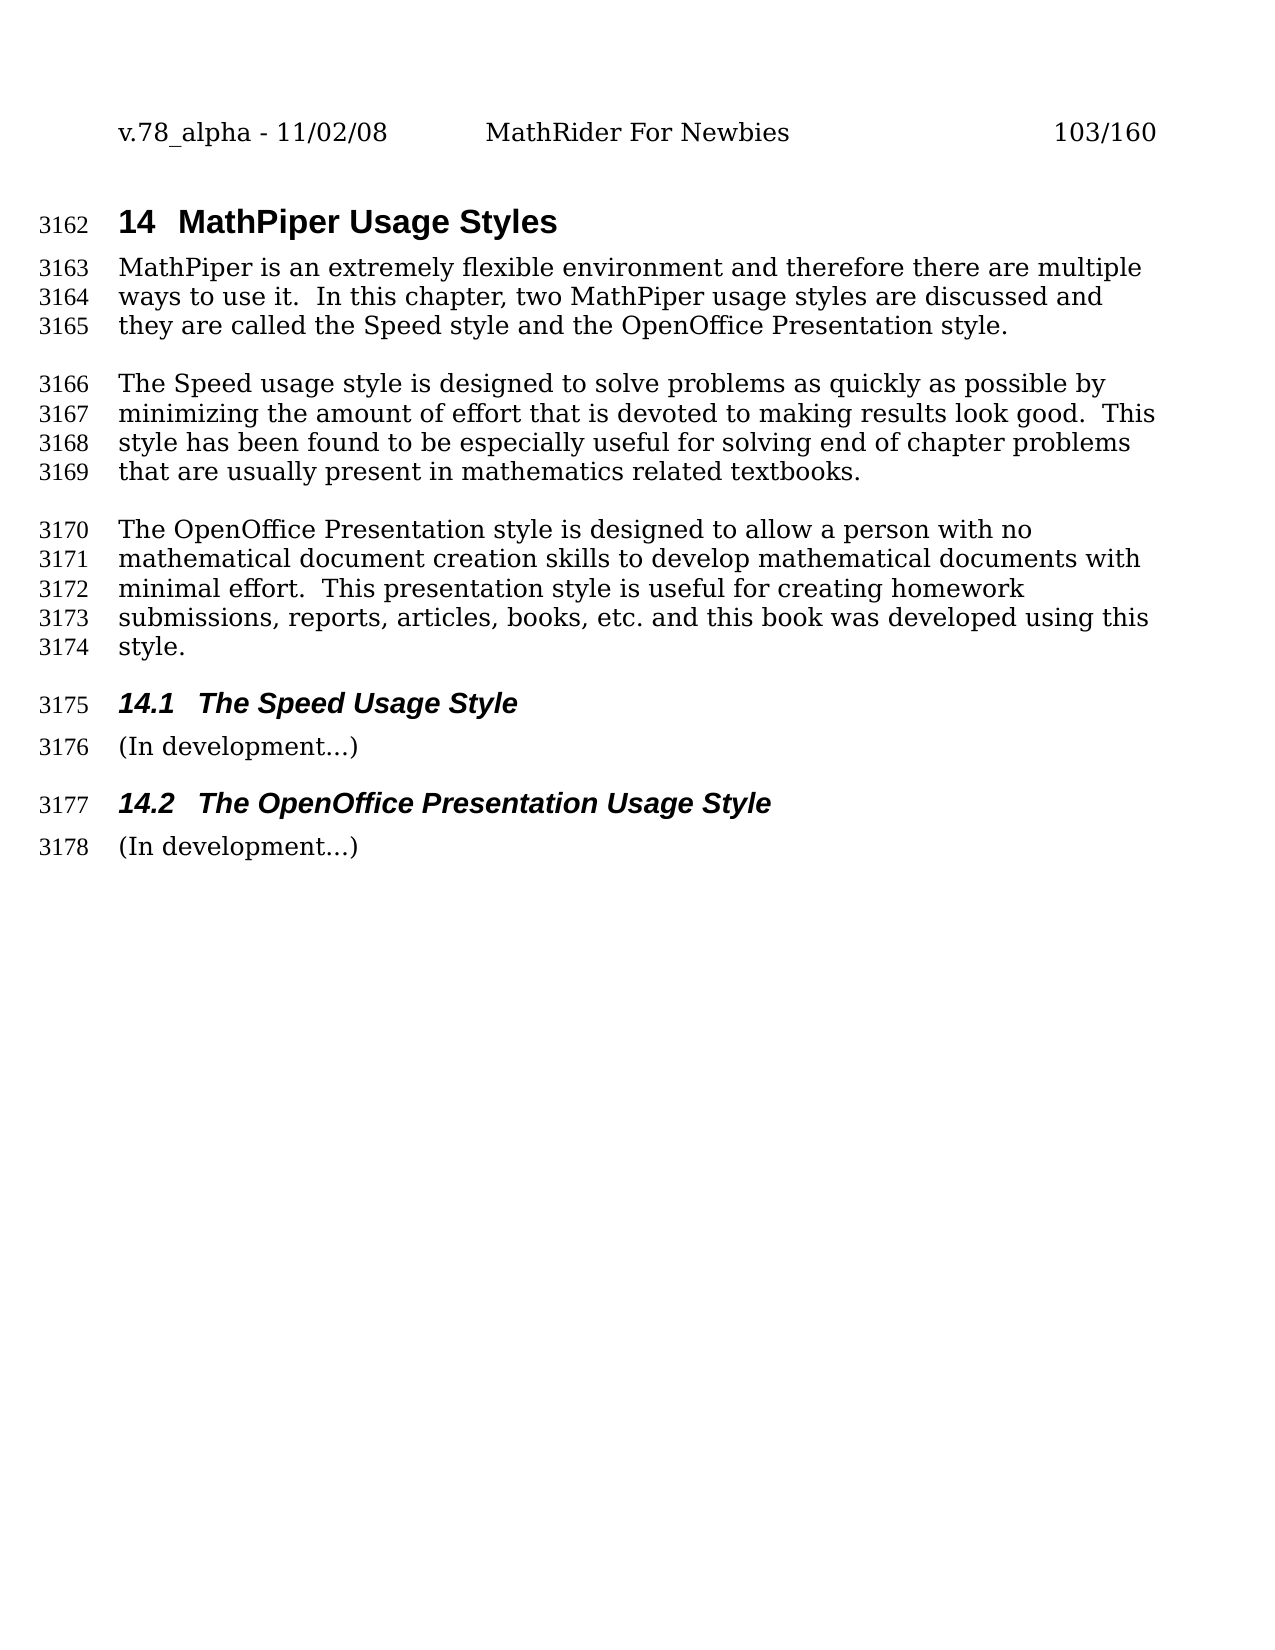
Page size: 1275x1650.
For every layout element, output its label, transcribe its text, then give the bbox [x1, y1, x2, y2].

subtitle The OpenOffice Presentation Usage Style [118, 786, 1157, 820]
text MathPiper is an extremely flexible environment and therefore there are multiple ways to use it. In this chapter, two MathPiper usage styles are discussed and they are called the Speed style and the OpenOffice Presentation style. [118, 253, 1157, 340]
text The OpenOffice Presentation style is designed to allow a person with no mathematical document creation skills to develop mathematical documents with minimal effort. This presentation style is useful for creating homework submissions, reports, articles, books, etc. and this book was developed using this style. [118, 515, 1157, 661]
subtitle MathPiper Usage Styles [118, 202, 1157, 240]
text (In development...) [118, 732, 1157, 761]
text (In development...) [118, 832, 1157, 862]
text The Speed usage style is designed to solve problems as quickly as possible by minimizing the amount of effort that is devoted to making results look good. This style has been found to be especially useful for solving end of chapter problems that are usually present in mathematics related textbooks. [118, 369, 1157, 486]
subtitle The Speed Usage Style [118, 686, 1157, 720]
